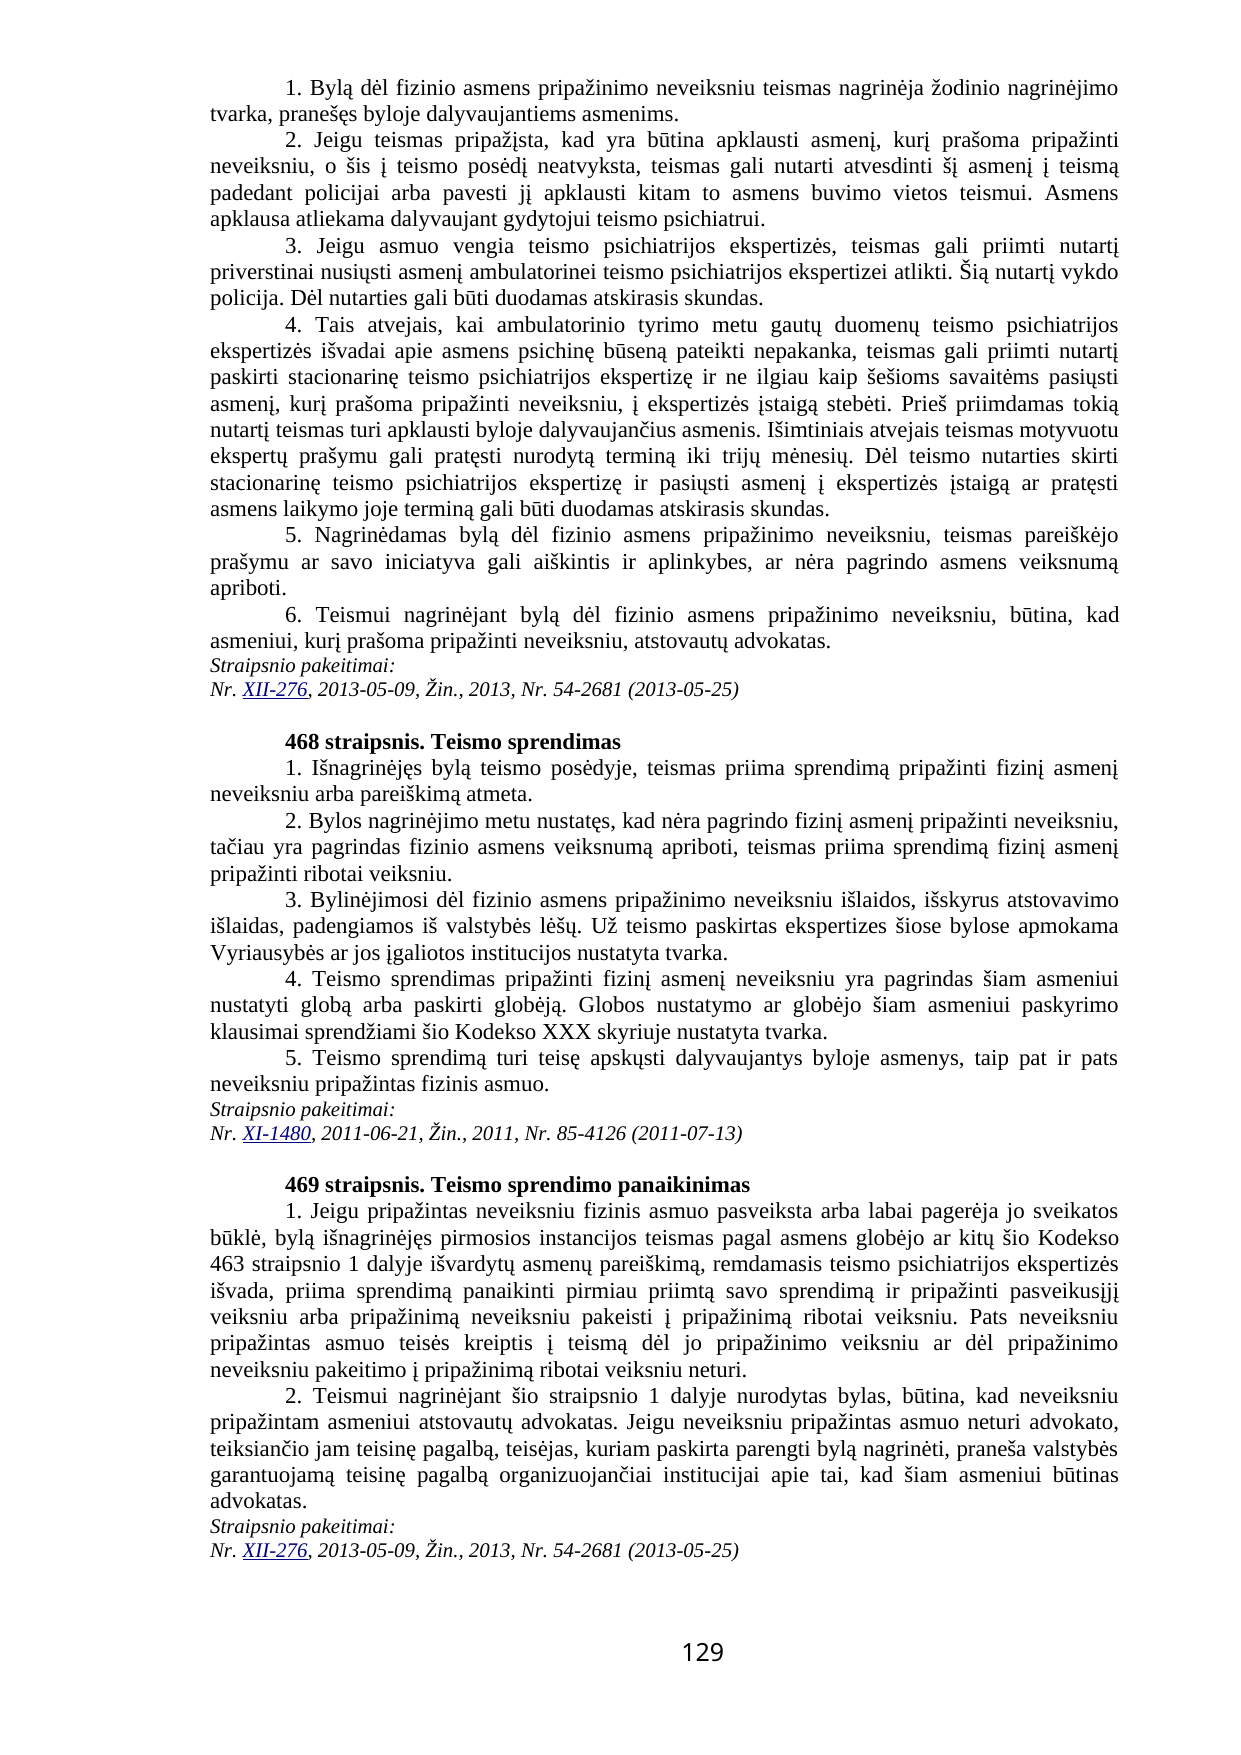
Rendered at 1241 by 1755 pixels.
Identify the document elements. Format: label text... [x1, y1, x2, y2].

text Straipsnio pakeitimai: [210, 1514, 1120, 1538]
text 1. Jeigu pripažintas neveiksniu fizinis asmuo pasveiksta arba labai pagerėja jo sveikatos būklė, bylą išnagrinėjęs pirmosios instancijos teismas pagal asmens globėjo ar kitų šio Kodekso 463 straipsnio 1 dalyje išvardytų asmenų pareiškimą, remdamasis teismo psichiatrijos ekspertizės išvada, priima sprendimą panaikinti pirmiau priimtą savo sprendimą ir pripažinti pasveikusįjį veiksniu arba pripažinimą neveiksniu pakeisti į pripažinimą ribotai veiksniu. Pats neveiksniu pripažintas asmuo teisės kreiptis į teismą dėl jo pripažinimo veiksniu ar dėl pripažinimo neveiksniu pakeitimo į pripažinimą ribotai veiksniu neturi. [210, 1198, 1120, 1382]
text 5. Nagrinėdamas bylą dėl fizinio asmens pripažinimo neveiksniu, teismas pareiškėjo prašymu ar savo iniciatyva gali aiškintis ir aplinkybes, ar nėra pagrindo asmens veiksnumą apriboti. [210, 522, 1120, 601]
text Nr. XI-1480, 2011-06-21, Žin., 2011, Nr. 85-4126 (2011-07-13) [210, 1121, 1120, 1145]
text Straipsnio pakeitimai: [210, 1097, 1120, 1121]
text 469 straipsnis. Teismo sprendimo panaikinimas [210, 1171, 1120, 1198]
text 2. Bylos nagrinėjimo metu nustatęs, kad nėra pagrindo fizinį asmenį pripažinti neveiksniu, tačiau yra pagrindas fizinio asmens veiksnumą apriboti, teismas priima sprendimą fizinį asmenį pripažinti ribotai veiksniu. [210, 807, 1120, 886]
text 4. Teismo sprendimas pripažinti fizinį asmenį neveiksniu yra pagrindas šiam asmeniui nustatyti globą arba paskirti globėją. Globos nustatymo ar globėjo šiam asmeniui paskyrimo klausimai sprendžiami šio Kodekso XXX skyriuje nustatyta tvarka. [210, 965, 1120, 1044]
text 1. Išnagrinėjęs bylą teismo posėdyje, teismas priima sprendimą pripažinti fizinį asmenį neveiksniu arba pareiškimą atmeta. [210, 754, 1120, 807]
text 2. Jeigu teismas pripažįsta, kad yra būtina apklausti asmenį, kurį prašoma pripažinti neveiksniu, o šis į teismo posėdį neatvyksta, teismas gali nutarti atvesdinti šį asmenį į teismą padedant policijai arba pavesti jį apklausti kitam to asmens buvimo vietos teismui. Asmens apklausa atliekama dalyvaujant gydytojui teismo psichiatrui. [210, 126, 1120, 232]
text 4. Tais atvejais, kai ambulatorinio tyrimo metu gautų duomenų teismo psichiatrijos ekspertizės išvadai apie asmens psichinę būseną pateikti nepakanka, teismas gali priimti nutartį paskirti stacionarinę teismo psichiatrijos ekspertizę ir ne ilgiau kaip šešioms savaitėms pasiųsti asmenį, kurį prašoma pripažinti neveiksniu, į ekspertizės įstaigą stebėti. Prieš priimdamas tokią nutartį teismas turi apklausti byloje dalyvaujančius asmenis. Išimtiniais atvejais teismas motyvuotu ekspertų prašymu gali pratęsti nurodytą terminą iki trijų mėnesių. Dėl teismo nutarties skirti stacionarinę teismo psichiatrijos ekspertizę ir pasiųsti asmenį į ekspertizės įstaigą ar pratęsti asmens laikymo joje terminą gali būti duodamas atskirasis skundas. [210, 311, 1120, 522]
text 3. Bylinėjimosi dėl fizinio asmens pripažinimo neveiksniu išlaidos, išskyrus atstovavimo išlaidas, padengiamos iš valstybės lėšų. Už teismo paskirtas ekspertizes šiose bylose apmokama Vyriausybės ar jos įgaliotos institucijos nustatyta tvarka. [210, 886, 1120, 965]
text 6. Teismui nagrinėjant bylą dėl fizinio asmens pripažinimo neveiksniu, būtina, kad asmeniui, kurį prašoma pripažinti neveiksniu, atstovautų advokatas. [210, 601, 1120, 653]
text Straipsnio pakeitimai: [210, 653, 1120, 677]
text Nr. XII-276, 2013-05-09, Žin., 2013, Nr. 54-2681 (2013-05-25) [210, 1538, 1120, 1562]
text 5. Teismo sprendimą turi teisę apskųsti dalyvaujantys byloje asmenys, taip pat ir pats neveiksniu pripažintas fizinis asmuo. [210, 1044, 1120, 1097]
text 3. Jeigu asmuo vengia teismo psichiatrijos ekspertizės, teismas gali priimti nutartį priverstinai nusiųsti asmenį ambulatorinei teismo psichiatrijos ekspertizei atlikti. Šią nutartį vykdo policija. Dėl nutarties gali būti duodamas atskirasis skundas. [210, 232, 1120, 311]
text Nr. XII-276, 2013-05-09, Žin., 2013, Nr. 54-2681 (2013-05-25) [210, 677, 1120, 701]
text 1. Bylą dėl fizinio asmens pripažinimo neveiksniu teismas nagrinėja žodinio nagrinėjimo tvarka, pranešęs byloje dalyvaujantiems asmenims. [210, 73, 1120, 126]
text 468 straipsnis. Teismo sprendimas [210, 728, 1120, 754]
text 2. Teismui nagrinėjant šio straipsnio 1 dalyje nurodytas bylas, būtina, kad neveiksniu pripažintam asmeniui atstovautų advokatas. Jeigu neveiksniu pripažintas asmuo neturi advokato, teiksiančio jam teisinę pagalbą, teisėjas, kuriam paskirta parengti bylą nagrinėti, praneša valstybės garantuojamą teisinę pagalbą organizuojančiai institucijai apie tai, kad šiam asmeniui būtinas advokatas. [210, 1382, 1120, 1514]
